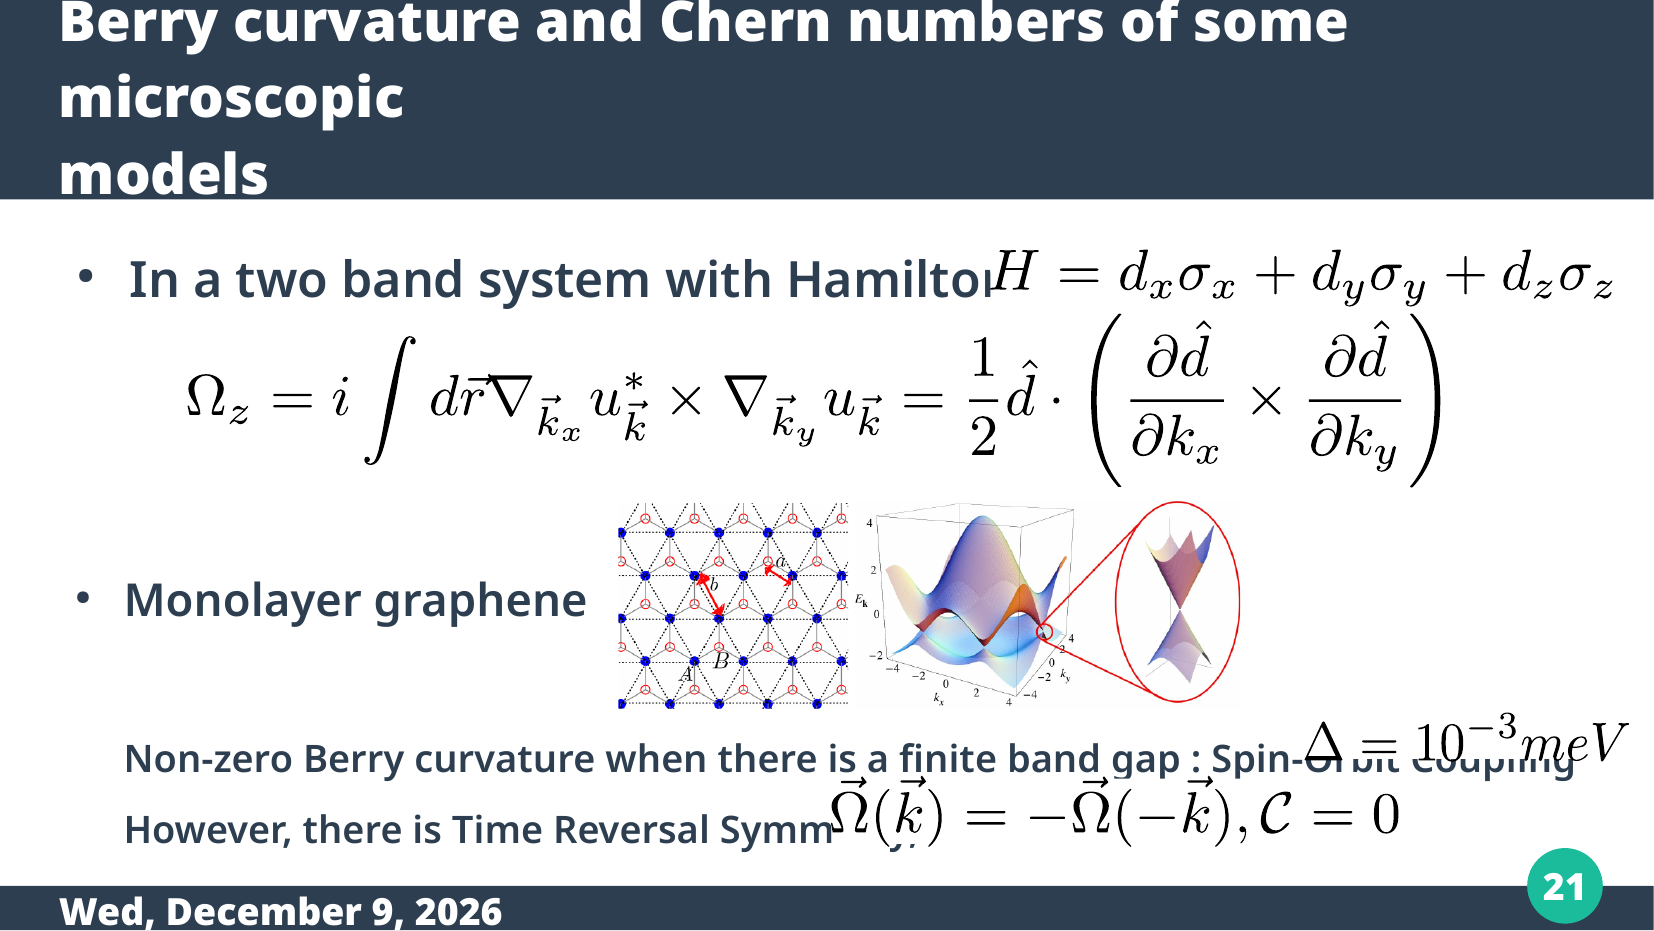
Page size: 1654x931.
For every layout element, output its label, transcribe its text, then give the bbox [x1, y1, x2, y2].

text_box [1304, 712, 1630, 762]
picture [610, 487, 1250, 713]
text_box [830, 775, 1399, 847]
text_box [187, 313, 1441, 488]
title Berry curvature and Chern numbers of some microscopic models [59, 37, 1595, 155]
text_box [989, 249, 1613, 307]
list In a two band system with Hamiltonian [59, 243, 1595, 540]
list Monolayer graphene Non-zero Berry curvature when there is a finite band gap : Spin-Orbit Coupling However, there is Time Reversal Symmetry, so [59, 567, 1595, 864]
